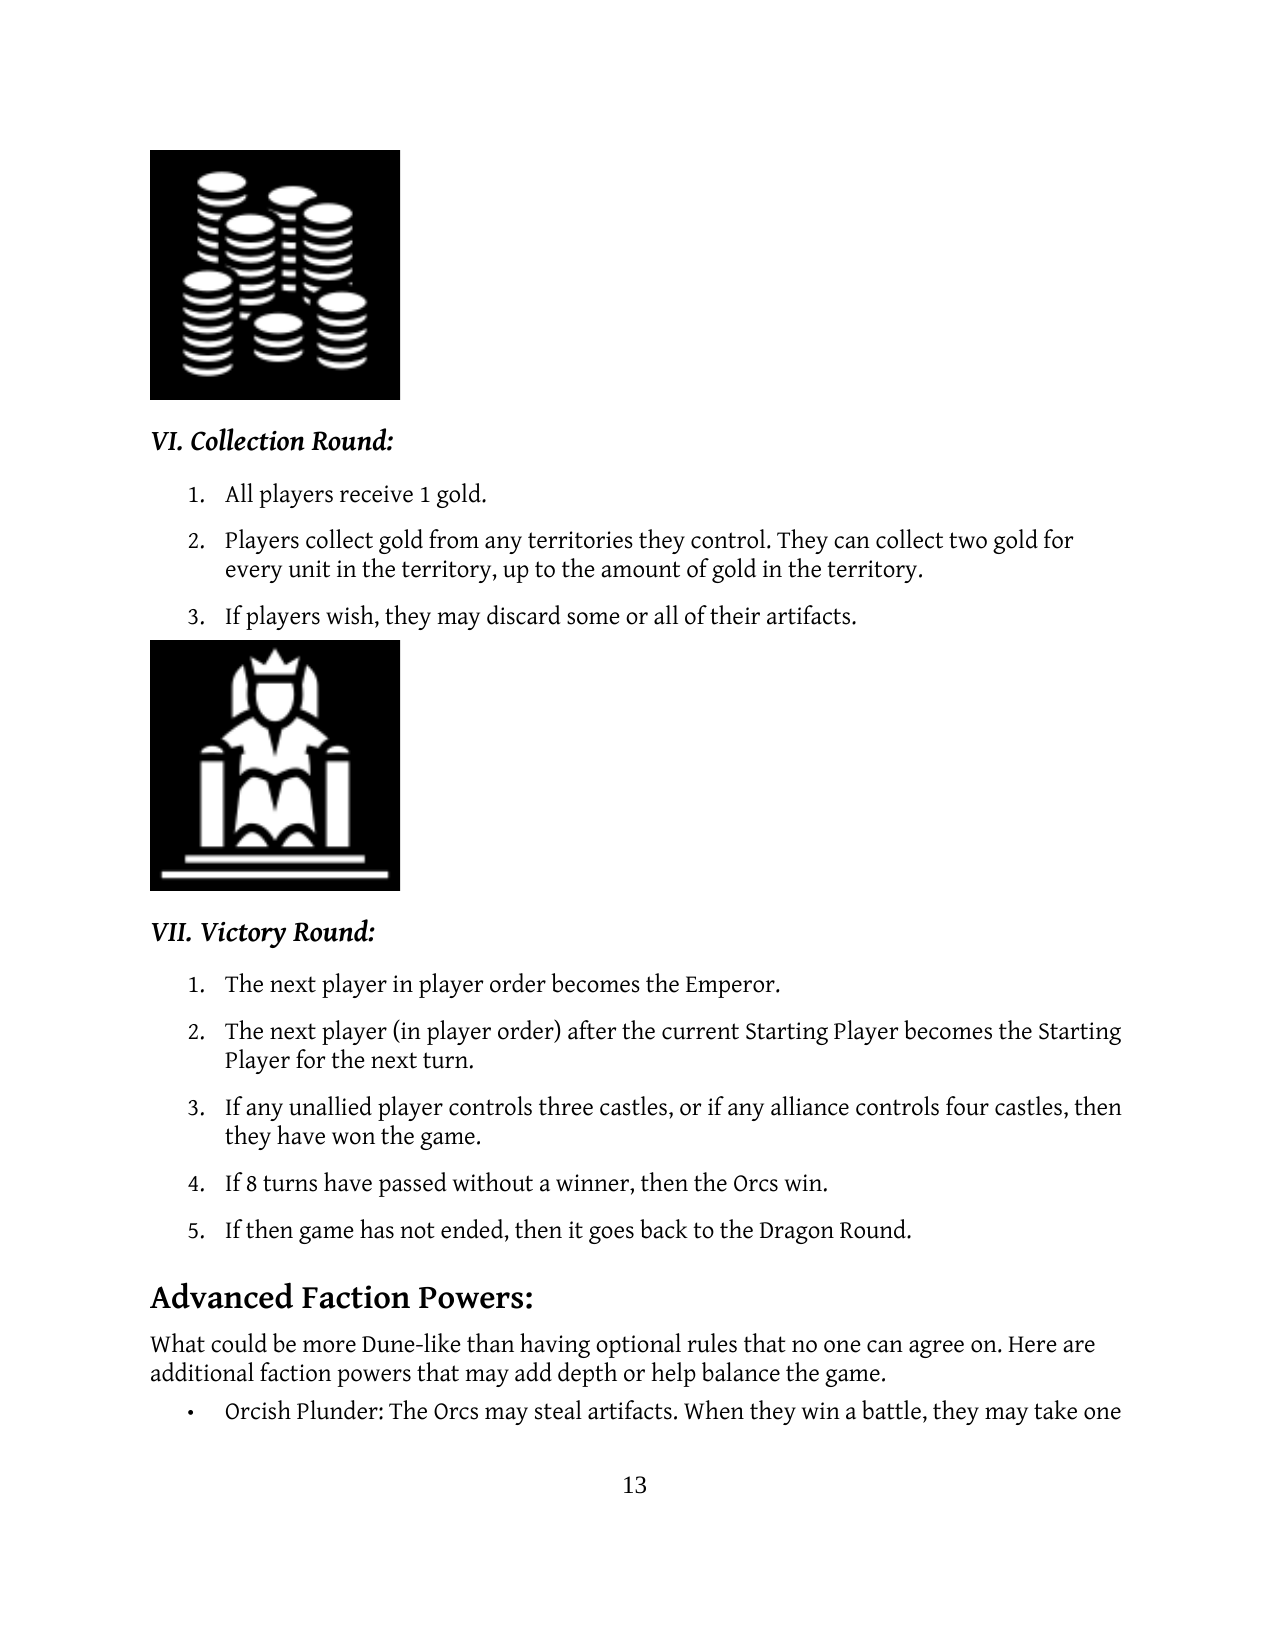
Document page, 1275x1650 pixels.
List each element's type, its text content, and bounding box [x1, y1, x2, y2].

list The next player (in player order) after the current Starting Player becomes the Starting Player for the next turn. [187, 1018, 1125, 1076]
picture [150, 150, 400, 400]
list If any unallied player controls three castles, or if any alliance controls four castles, then they have won the game. [187, 1094, 1125, 1152]
picture [150, 640, 400, 891]
list If 8 turns have passed without a winner, then the Orcs win. [187, 1169, 1125, 1198]
list If then game has not ended, then it goes back to the Dragon Round. [187, 1216, 1125, 1245]
list If players wish, they may discard some or all of their artifacts. [187, 603, 1125, 632]
list The next player in player order becomes the Emperor. [187, 971, 1125, 1000]
text What could be more Dune-like than having optional rules that no one can agree on. Here are additional faction powers that may add depth or help balance the game. [150, 1331, 1125, 1389]
subtitle Advanced Faction Powers: [150, 1279, 1125, 1318]
subtitle VI. Collection Round: [150, 425, 1125, 459]
list All players receive 1 gold. [187, 480, 1125, 509]
subtitle VII. Victory Round: [150, 916, 1125, 949]
list Orcish Plunder: The Orcs may steal artifacts. When they win a battle, they may take one [187, 1398, 1125, 1427]
list Players collect gold from any territories they control. They can collect two gold for every unit in the territory, up to the amount of gold in the territory. [187, 527, 1125, 585]
